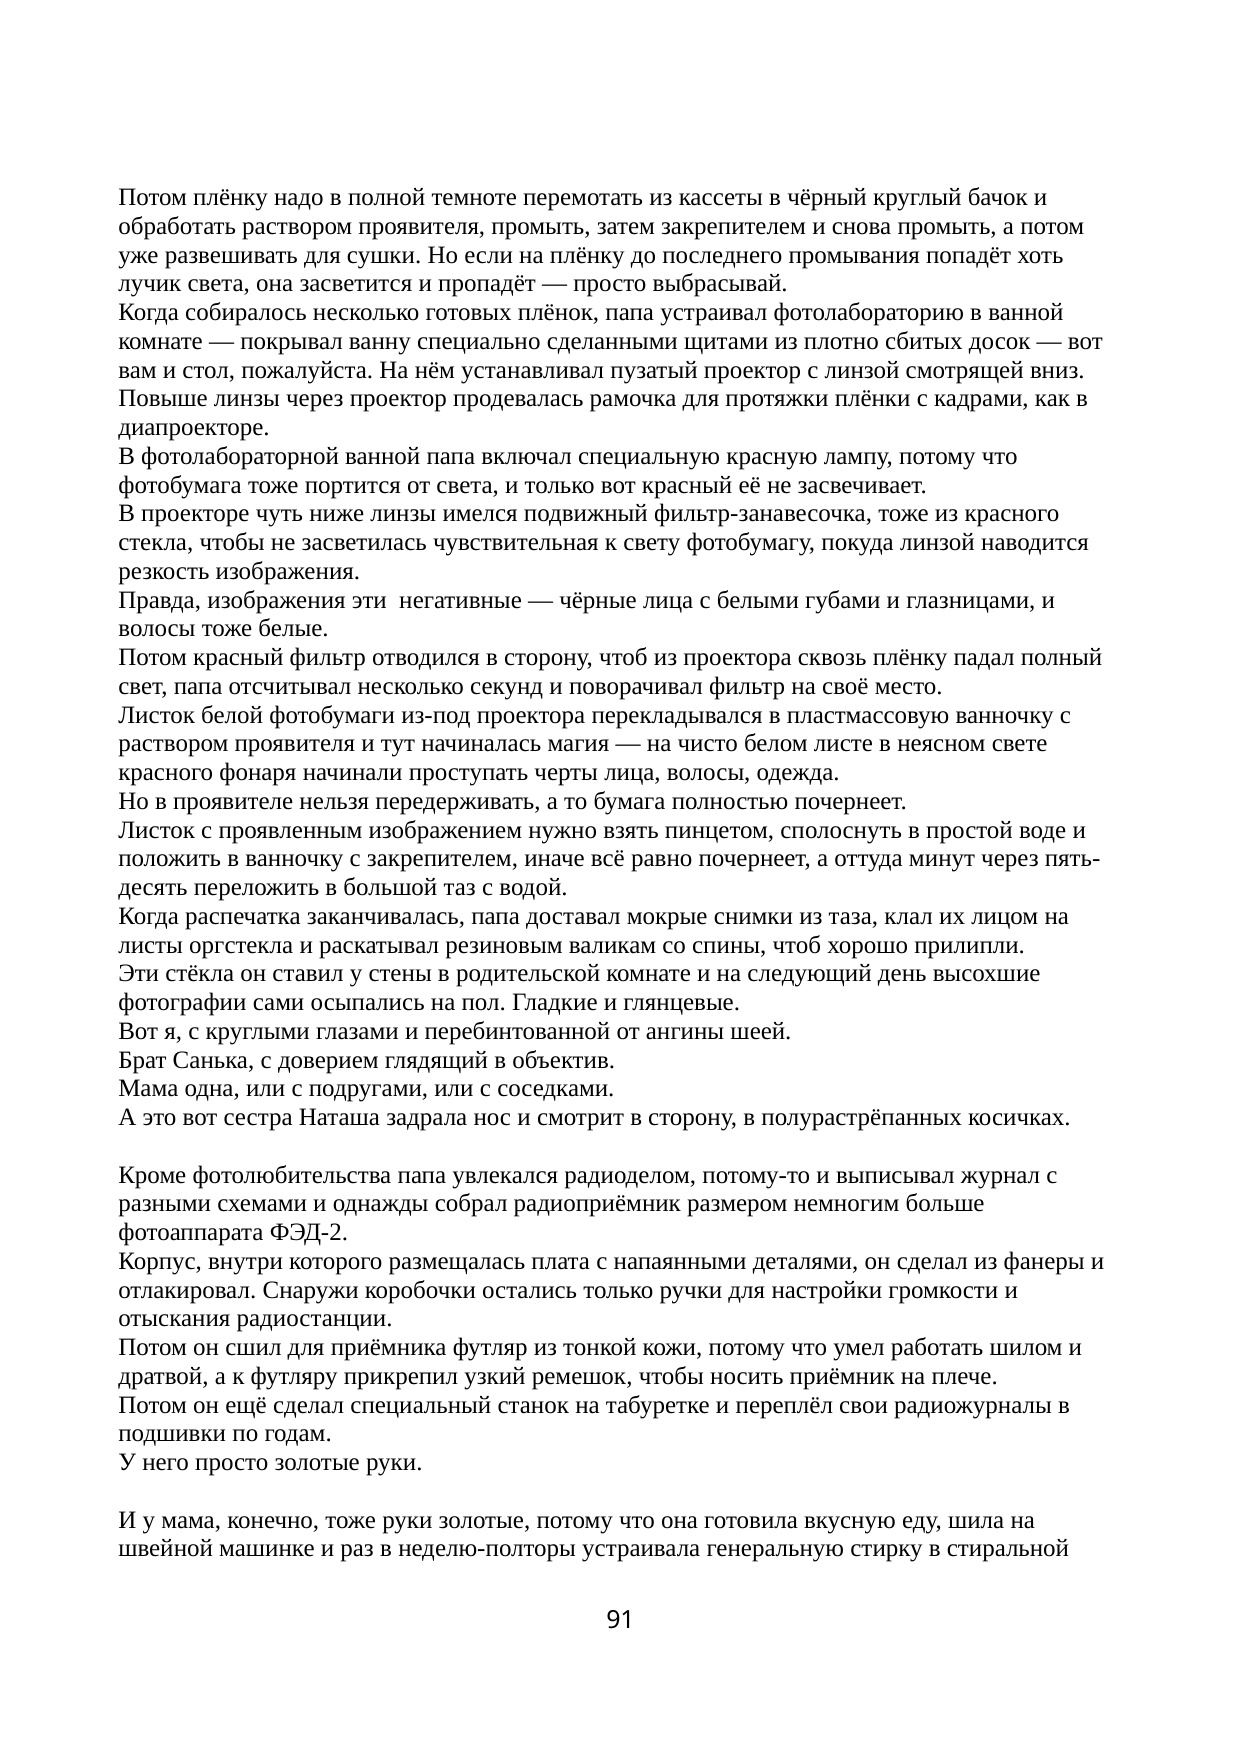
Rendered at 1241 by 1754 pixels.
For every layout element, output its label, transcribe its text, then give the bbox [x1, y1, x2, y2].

text Потом плёнку надо в полной темноте перемотать из кассеты в чёрный круглый бачок и обработать раствором проявителя, промыть, затем закрепителем и снова промыть, а потом уже развешивать для сушки. Но если на плёнку до последнего промывания попадёт хоть лучик света, она засветится и пропадёт — просто выбрасывай. [118, 182, 1122, 297]
text Брат Санька, с доверием глядящий в объектив. [118, 1045, 1122, 1073]
text Когда собиралось несколько готовых плёнок, папа устраивал фотолабораторию в ванной комнате — покрывал ванну специально сделанными щитами из плотно сбитых досок — вот вам и стол, пожалуйста. На нём устанавливал пузатый проектор с линзой смотрящей вниз. [118, 297, 1122, 383]
text Эти стёкла он ставил у стены в родительской комнате и на следующий день высохшие фотографии сами осыпались на пол. Гладкие и глянцевые. [118, 958, 1122, 1016]
text А это вот сестра Наташа задрала нос и смотрит в сторону, в полурастрёпанных косичках. [118, 1102, 1122, 1131]
text Правда, изображения эти негативные — чёрные лица с белыми губами и глазницами, и волосы тоже белые. [118, 585, 1122, 642]
text Мама одна, или с подругами, или с соседками. [118, 1073, 1122, 1102]
text У него просто золотые руки. [118, 1447, 1122, 1476]
text Потом он ещё сделал специальный станок на табуретке и переплёл свои радиожурналы в подшивки по годам. [118, 1390, 1122, 1447]
text Листок с проявленным изображением нужно взять пинцетом, сполоснуть в простой воде и положить в ванночку с закрепителем, иначе всё равно почернеет, а оттуда минут через пять-десять переложить в большой таз с водой. [118, 815, 1122, 901]
text В фотолабораторной ванной папа включал специальную красную лампу, потому что фотобумага тоже портится от света, и только вот красный её не засвечивает. [118, 441, 1122, 498]
text Повыше линзы через проектор продевалась рамочка для протяжки плёнки с кадрами, как в диапроекторе. [118, 383, 1122, 441]
text Когда распечатка заканчивалась, папа доставал мокрые снимки из таза, клал их лицом на листы оргстекла и раскатывал резиновым валикам со спины, чтоб хорошо прилипли. [118, 901, 1122, 958]
text Но в проявителе нельзя передерживать, а то бумага полностью почернеет. [118, 786, 1122, 815]
text Листок белой фотобумаги из-под проектора перекладывался в пластмассовую ванночку с раствором проявителя и тут начиналась магия — на чисто белом листе в неясном свете красного фонаря начинали проступать черты лица, волосы, одежда. [118, 700, 1122, 786]
text И у мама, конечно, тоже руки золотые, потому что она готовила вкусную еду, шила на швейной машинке и раз в неделю-полторы устраивала генеральную стирку в стиральной [118, 1505, 1122, 1562]
text Корпус, внутри которого размещалась плата с напаянными деталями, он сделал из фанеры и отлакировал. Снаружи коробочки остались только ручки для настройки громкости и отыскания радиостанции. [118, 1246, 1122, 1332]
text Кроме фотолюбительства папа увлекался радиоделом, потому-то и выписывал журнал с разными схемами и однажды собрал радиоприёмник размером немногим больше фотоаппарата ФЭД-2. [118, 1160, 1122, 1246]
text Потом красный фильтр отводился в сторону, чтоб из проектора сквозь плёнку падал полный свет, папа отсчитывал несколько секунд и поворачивал фильтр на своё место. [118, 642, 1122, 700]
text В проекторе чуть ниже линзы имелся подвижный фильтр-занавесочка, тоже из красного стекла, чтобы не засветилась чувствительная к свету фотобумагу, покуда линзой наводится резкость изображения. [118, 498, 1122, 585]
text Потом он сшил для приёмника футляр из тонкой кожи, потому что умел работать шилом и дратвой, а к футляру прикрепил узкий ремешок, чтобы носить приёмник на плече. [118, 1332, 1122, 1390]
text Вот я, с круглыми глазами и перебинтованной от ангины шеей. [118, 1016, 1122, 1045]
